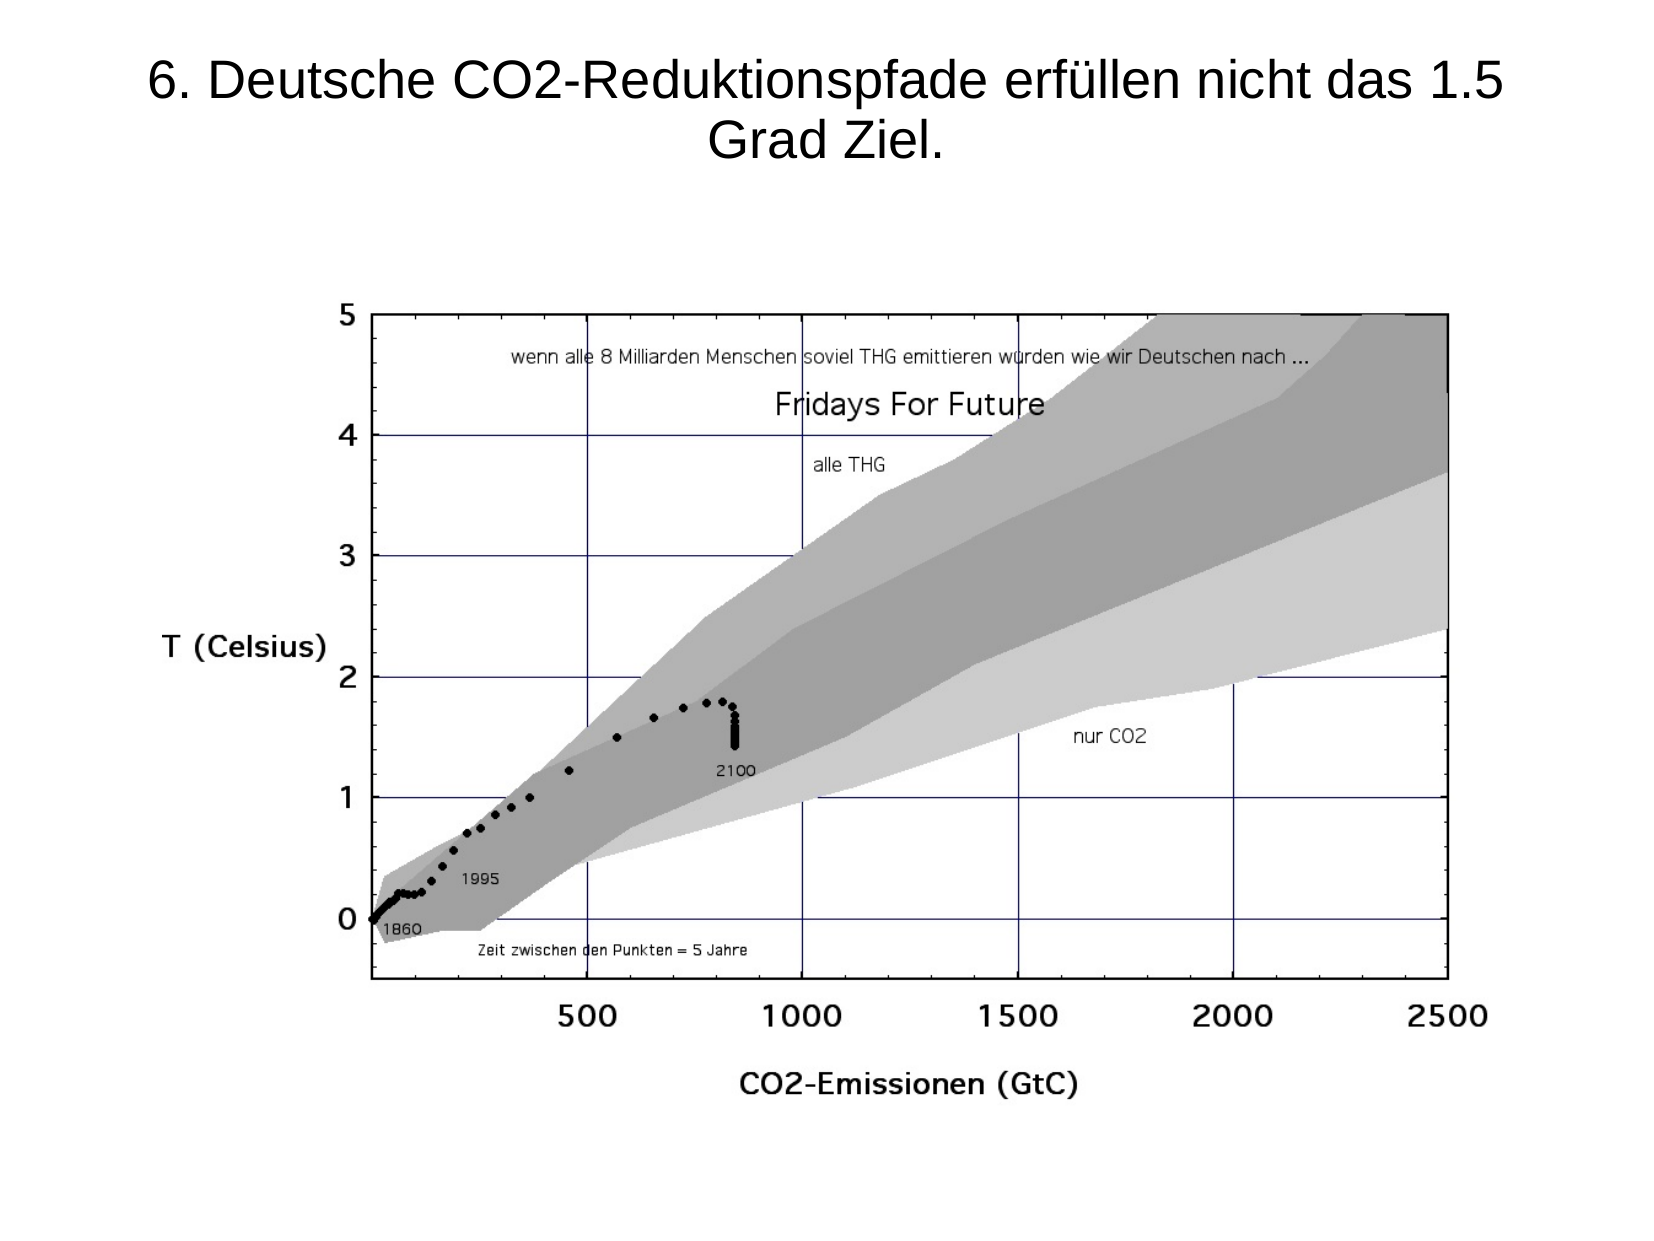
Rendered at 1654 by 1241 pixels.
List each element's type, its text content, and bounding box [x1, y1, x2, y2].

title 6. Deutsche CO2-Reduktionspfade erfüllen nicht das 1.5 Grad Ziel. [82, 49, 1571, 257]
picture [162, 290, 1491, 1109]
